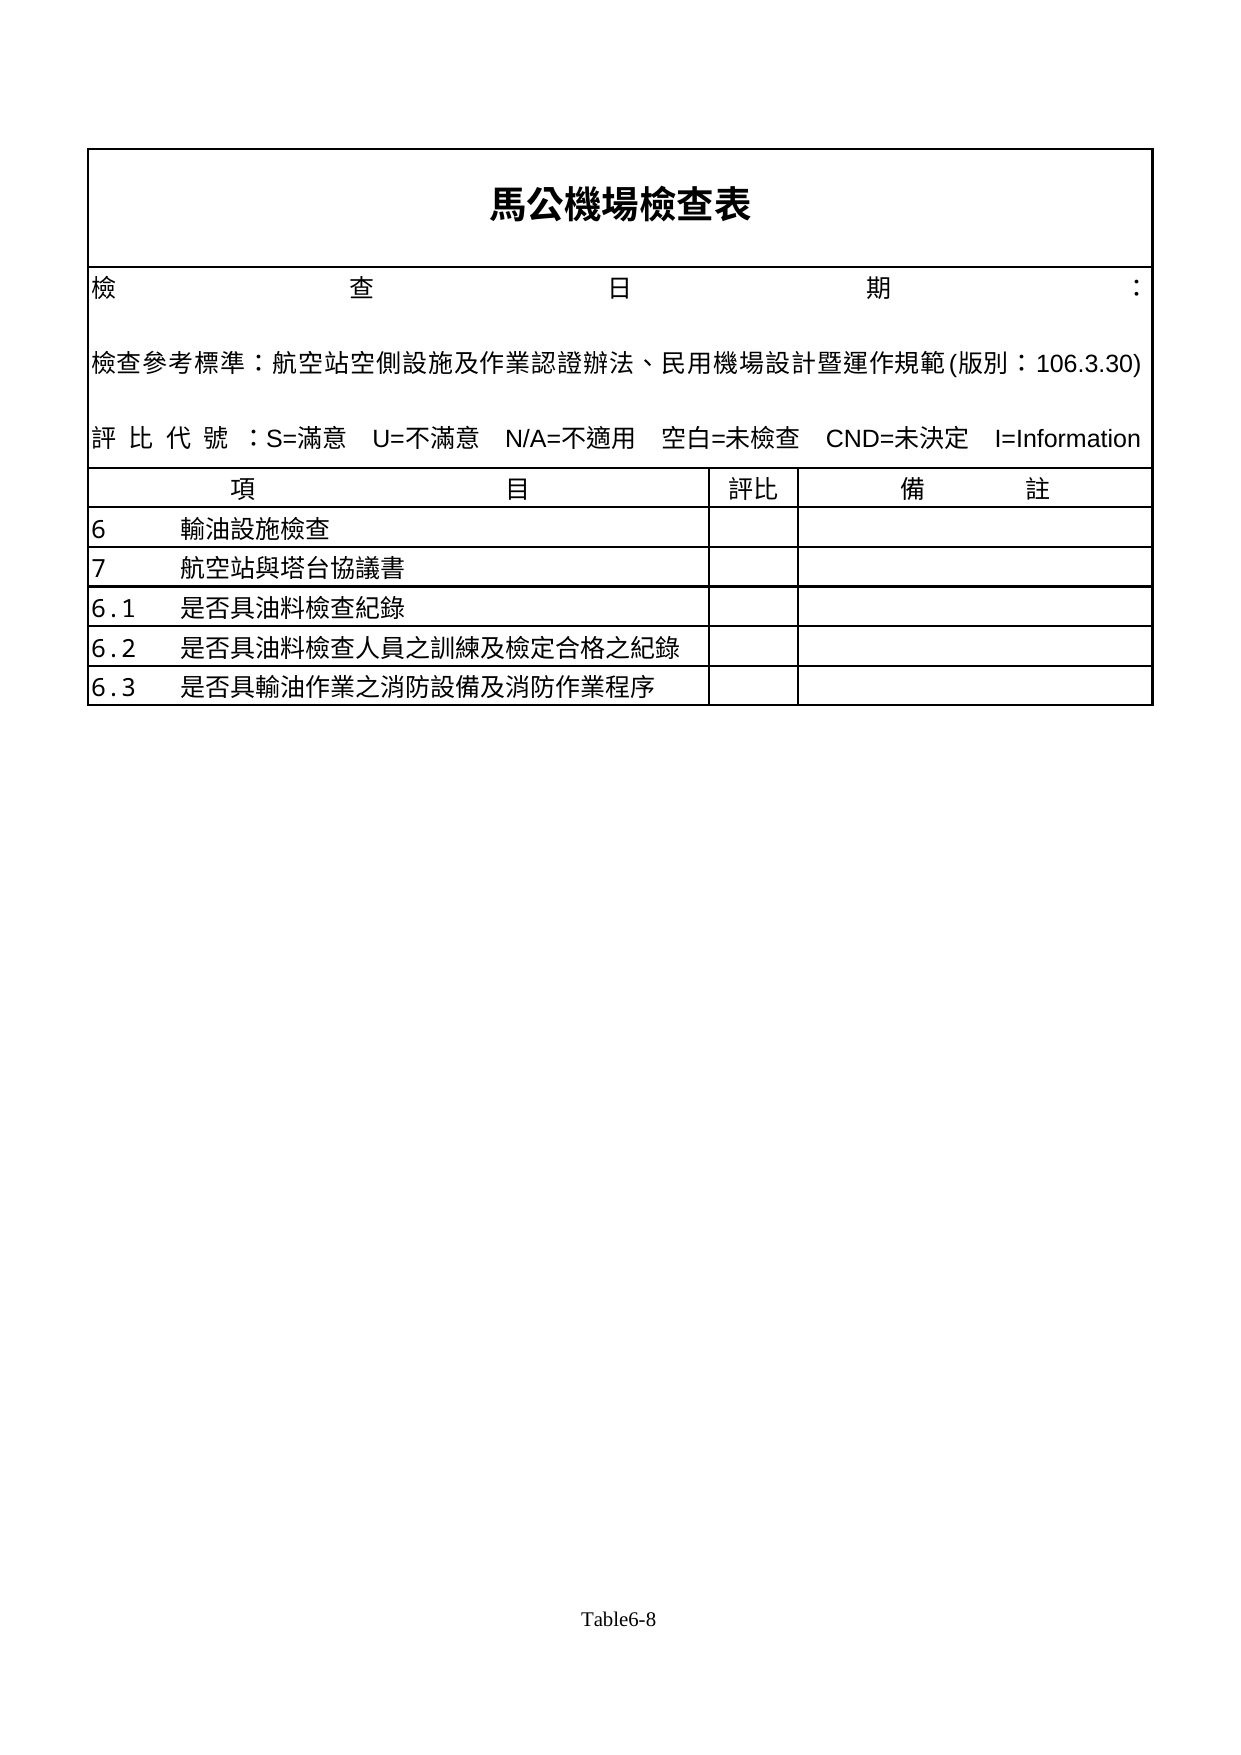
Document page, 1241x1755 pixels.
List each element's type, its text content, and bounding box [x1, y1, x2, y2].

table_cell 備 註 [799, 469, 1151, 506]
table_cell 6.3 [89, 667, 177, 704]
table_cell 檢 查 日 期 ： 檢查參考標準：航空站空側設施及作業認證辦法、民用機場設計暨運作規範(版別：106.3.30) 評 比 代 號 ：S=滿意 U=不滿意 N/A=不適用 空白=未檢查 CND=未決定 I=Information [89, 268, 1151, 467]
table_cell 6.2 [89, 627, 177, 664]
table_cell 評比 [710, 469, 797, 506]
table_cell 6 [89, 508, 177, 546]
table_cell 航空站與塔台協議書 [178, 548, 708, 585]
table_cell [799, 548, 1151, 585]
table_cell 是否具油料檢查人員之訓練及檢定合格之紀錄 [178, 627, 708, 664]
table_cell [89, 469, 177, 506]
table_cell [799, 508, 1151, 546]
table_cell 6.1 [89, 588, 177, 625]
table_cell 是否具油料檢查紀錄 [178, 588, 708, 625]
table_cell [799, 588, 1151, 625]
table_cell [710, 508, 797, 546]
table_cell [710, 627, 797, 664]
table_cell [710, 548, 797, 585]
table_header 馬公機場檢查表 [89, 150, 1151, 266]
table_cell [799, 667, 1151, 704]
table_cell [799, 627, 1151, 664]
table_cell 項 目 [178, 469, 708, 506]
table_cell [710, 588, 797, 625]
table_cell 輸油設施檢查 [178, 508, 708, 546]
table_cell 是否具輸油作業之消防設備及消防作業程序 [178, 667, 708, 704]
table_cell 7 [89, 548, 177, 585]
table_cell [710, 667, 797, 704]
